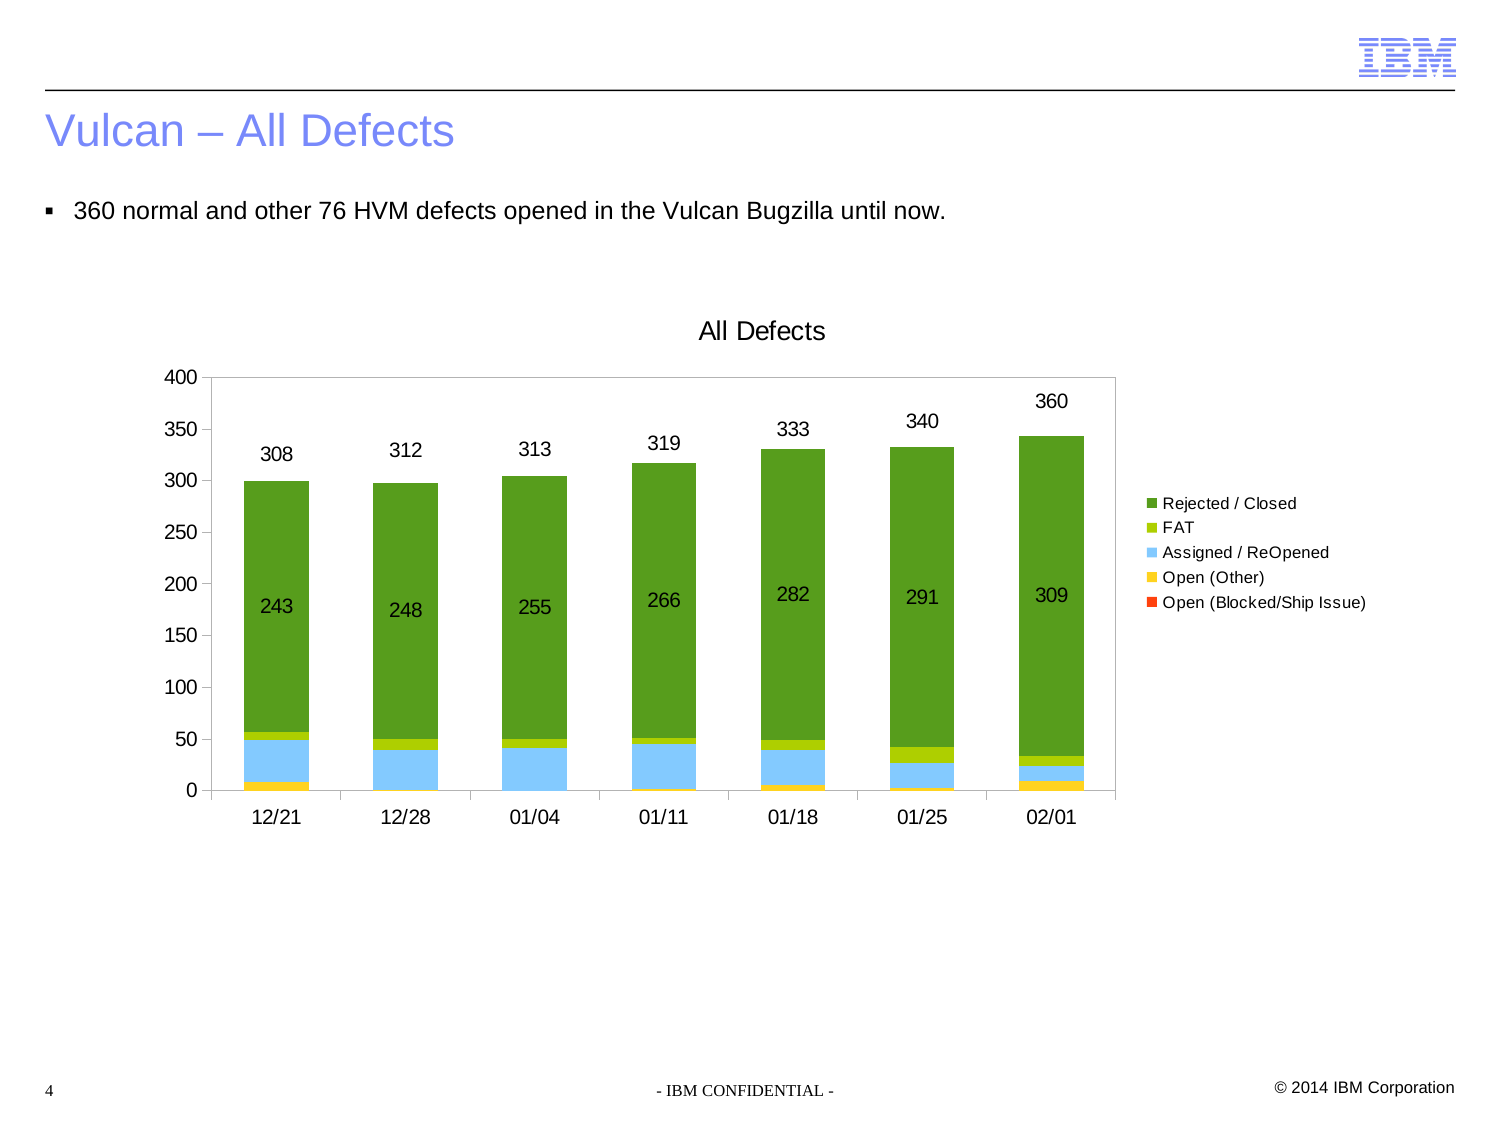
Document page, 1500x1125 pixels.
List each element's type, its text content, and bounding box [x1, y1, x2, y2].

picture [1359, 37, 1456, 77]
chart [139, 289, 1386, 840]
title Vulcan – All Defects [30, 97, 1456, 188]
list 360 normal and other 76 HVM defects opened in the Vulcan Bugzilla until now. [30, 188, 1456, 378]
